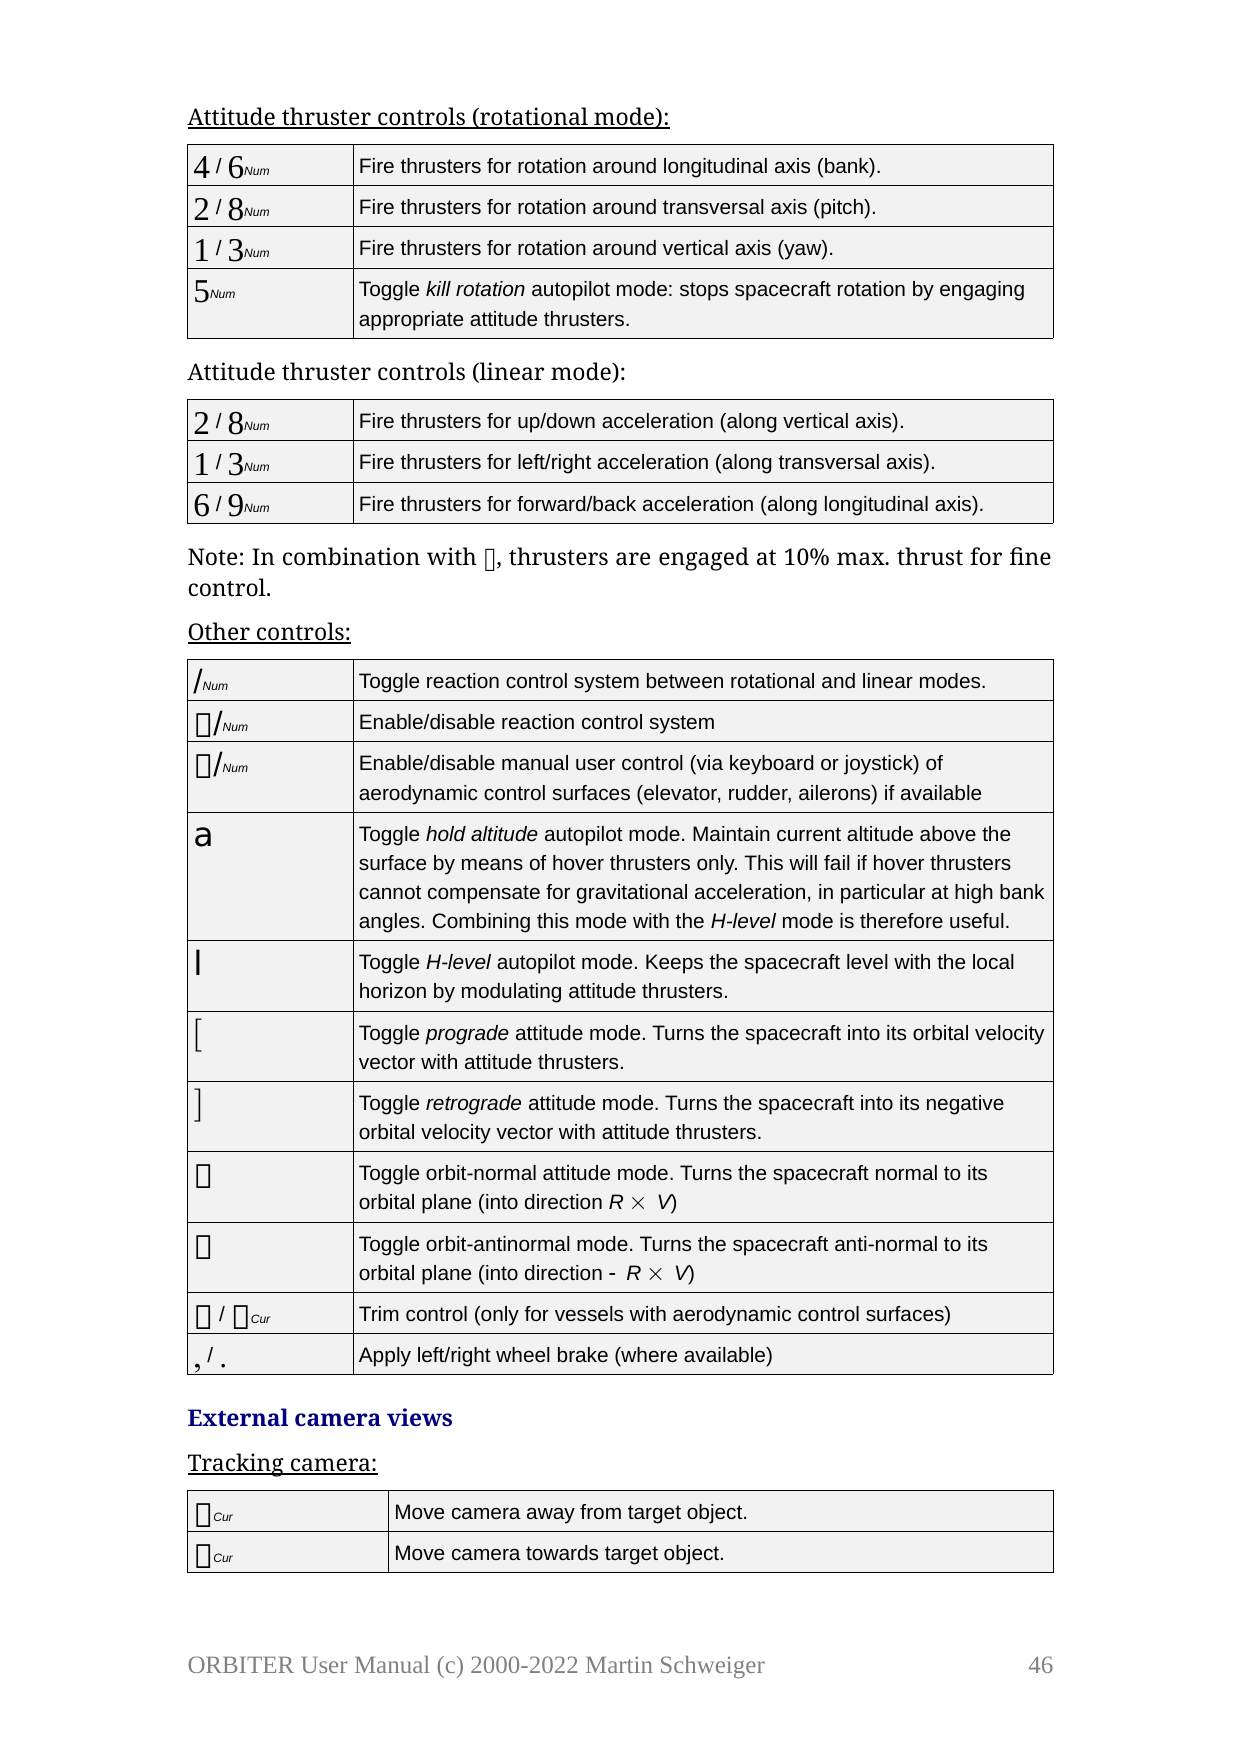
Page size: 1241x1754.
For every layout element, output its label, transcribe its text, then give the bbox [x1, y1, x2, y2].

table_cell ] [188, 1082, 353, 1151]
table_cell [ [188, 1012, 353, 1081]
text Attitude thruster controls (linear mode): [187, 356, 1053, 387]
table_cell Fire thrusters for left/right acceleration (along transversal axis). [354, 441, 1053, 482]
table_cell Toggle retrograde attitude mode. Turns the spacecraft into its negative orbital velocity vector with attitude thrusters. [354, 1082, 1053, 1151]
table_cell Cur [188, 1532, 388, 1572]
table_cell Apply left/right wheel brake (where available) [354, 1334, 1053, 1374]
table_cell Toggle kill rotation autopilot mode: stops spacecraft rotation by engaging appropriate attitude thrusters. [354, 269, 1053, 338]
text Attitude thruster controls (rotational mode): [187, 100, 1053, 132]
table_header Fire thrusters for rotation around longitudinal axis (bank). [354, 145, 1053, 185]
table_header /Num [188, 660, 353, 700]
table_cell  [188, 1152, 353, 1222]
table_cell Fire thrusters for forward/back acceleration (along longitudinal axis). [354, 483, 1053, 523]
text Tracking camera: [187, 1446, 1053, 1477]
table_cell Toggle orbit-normal attitude mode. Turns the spacecraft normal to its orbital plane (into direction R  V) [354, 1152, 1053, 1222]
text Other controls: [187, 615, 1053, 647]
table_header 2 / 8Num [188, 400, 353, 440]
table_cell Enable/disable manual user control (via keyboard or joystick) of aerodynamic control surfaces (elevator, rudder, ailerons) if available [354, 742, 1053, 812]
table_header Move camera away from target object. [389, 1491, 1053, 1531]
table_header 4 / 6Num [188, 145, 353, 185]
table_cell  / Cur [188, 1293, 353, 1333]
table_cell Toggle orbit-antinormal mode. Turns the spacecraft anti-normal to its orbital plane (into direction  R  V) [354, 1223, 1053, 1292]
text Note: In combination with , thrusters are engaged at 10% max. thrust for fine control. [187, 541, 1053, 603]
table_cell /Num [188, 742, 353, 812]
table_cell 2 / 8Num [188, 186, 353, 226]
table_cell 6 / 9Num [188, 483, 353, 523]
table_cell /Num [188, 701, 353, 741]
table_cell Move camera towards target object. [389, 1532, 1053, 1572]
table_header Cur [188, 1491, 388, 1531]
table_cell  [188, 1223, 353, 1292]
subtitle External camera views [187, 1402, 1053, 1433]
table_cell , / . [188, 1334, 353, 1374]
table_cell a [188, 813, 353, 940]
table_cell 1 / 3Num [188, 441, 353, 482]
table_cell Trim control (only for vessels with aerodynamic control surfaces) [354, 1293, 1053, 1333]
table_cell 5Num [188, 269, 353, 338]
table_cell l [188, 941, 353, 1011]
table_cell Fire thrusters for rotation around transversal axis (pitch). [354, 186, 1053, 226]
table_header Fire thrusters for up/down acceleration (along vertical axis). [354, 400, 1053, 440]
table_header Toggle reaction control system between rotational and linear modes. [354, 660, 1053, 700]
table_cell Fire thrusters for rotation around vertical axis (yaw). [354, 227, 1053, 267]
table_cell Enable/disable reaction control system [354, 701, 1053, 741]
table_cell Toggle H-level autopilot mode. Keeps the spacecraft level with the local horizon by modulating attitude thrusters. [354, 941, 1053, 1011]
table_cell 1 / 3Num [188, 227, 353, 267]
table_cell Toggle prograde attitude mode. Turns the spacecraft into its orbital velocity vector with attitude thrusters. [354, 1012, 1053, 1081]
table_cell Toggle hold altitude autopilot mode. Maintain current altitude above the surface by means of hover thrusters only. This will fail if hover thrusters cannot compensate for gravitational acceleration, in particular at high bank angles. Combining this mode with the H-level mode is therefore useful. [354, 813, 1053, 940]
